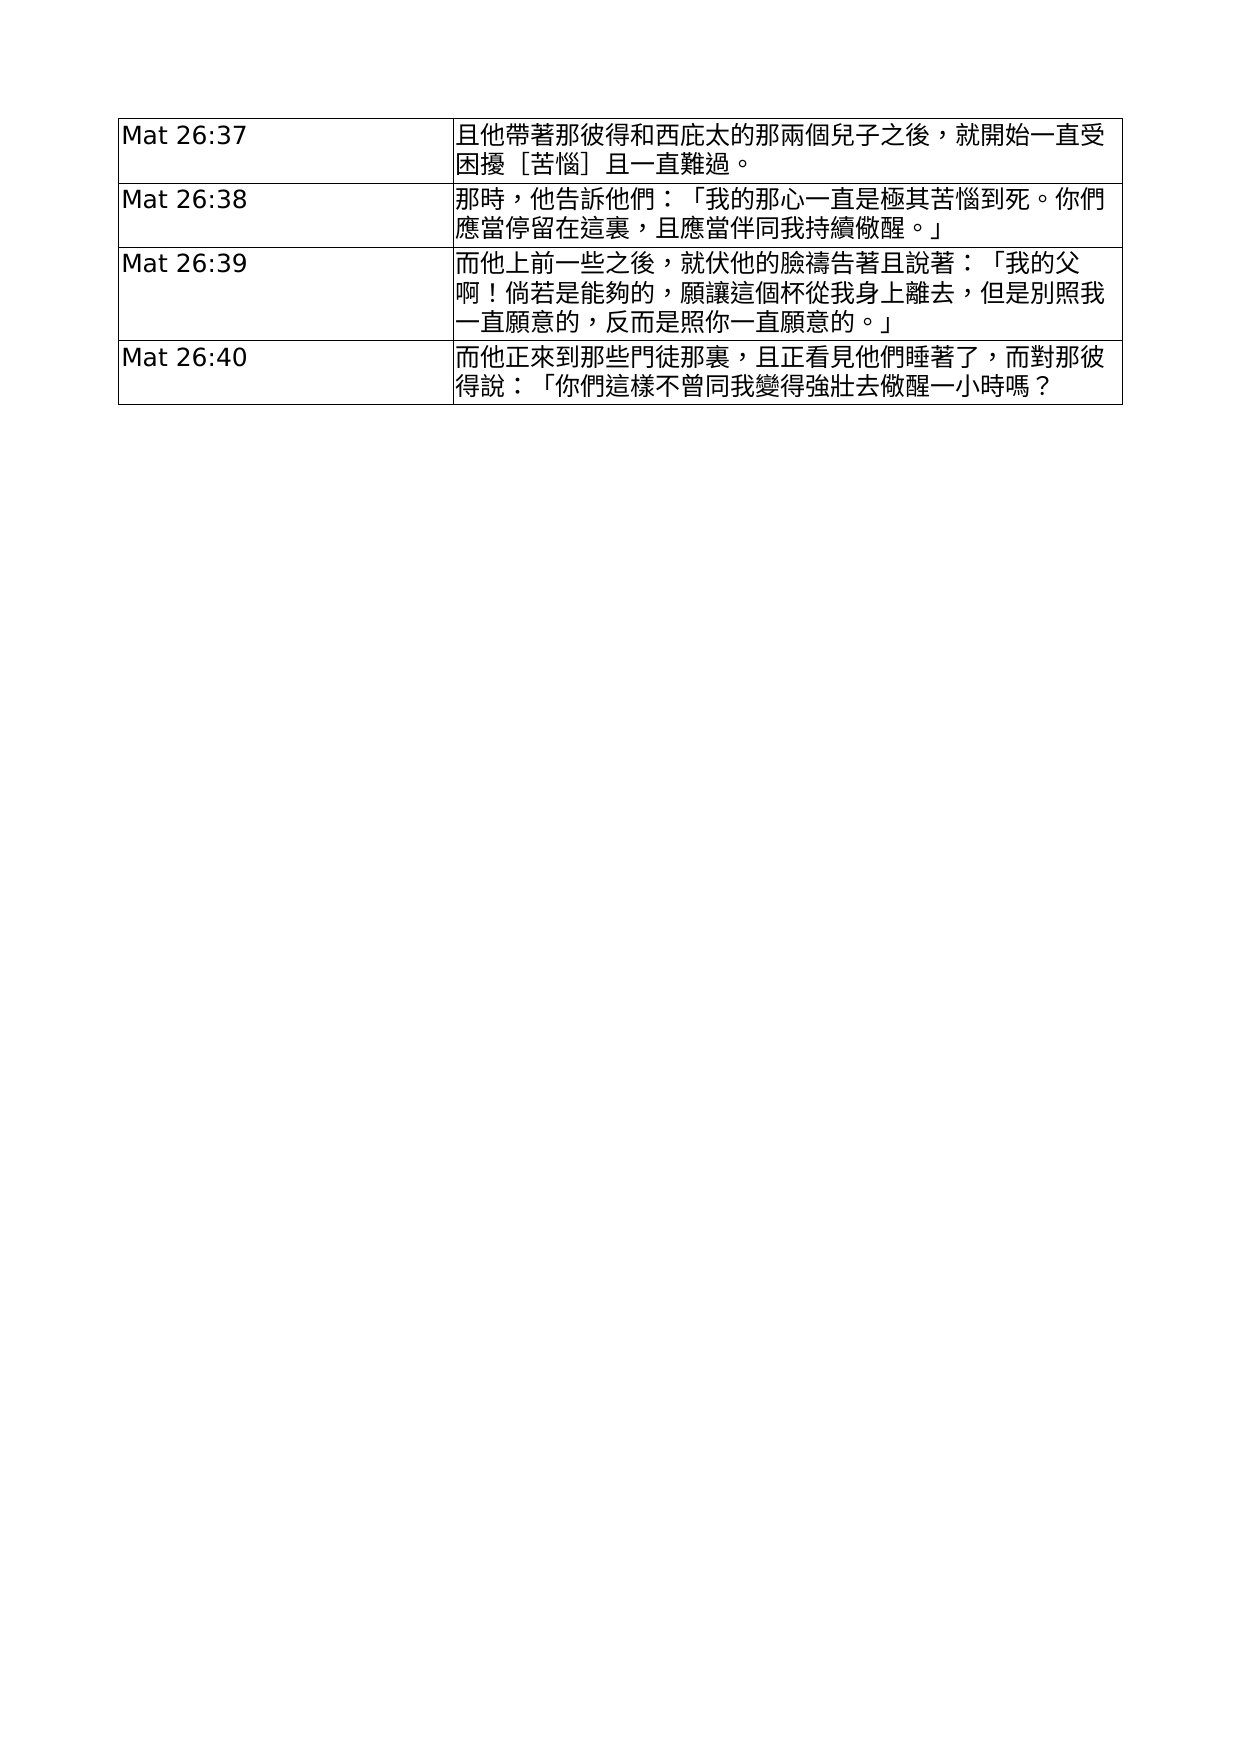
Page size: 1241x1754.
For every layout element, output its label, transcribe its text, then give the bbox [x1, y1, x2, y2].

table_cell Mat 26:39 [119, 248, 453, 340]
table_cell 那時，他告訴他們：「我的那心一直是極其苦惱到死。你們應當停留在這裏，且應當伴同我持續儆醒。」 [454, 184, 1122, 247]
table_cell Mat 26:38 [119, 184, 453, 247]
table_cell Mat 26:40 [119, 341, 453, 404]
table_cell 而他上前一些之後，就伏他的臉禱告著且說著：「我的父啊！倘若是能夠的，願讓這個杯從我身上離去，但是別照我一直願意的，反而是照你一直願意的。」 [454, 248, 1122, 340]
table_cell Mat 26:37 [119, 119, 453, 182]
table_cell 且他帶著那彼得和西庇太的那兩個兒子之後，就開始一直受困擾［苦惱］且一直難過。 [454, 119, 1122, 182]
table_cell 而他正來到那些門徒那裏，且正看見他們睡著了，而對那彼得說：「你們這樣不曾同我變得強壯去儆醒一小時嗎？ [454, 341, 1122, 404]
